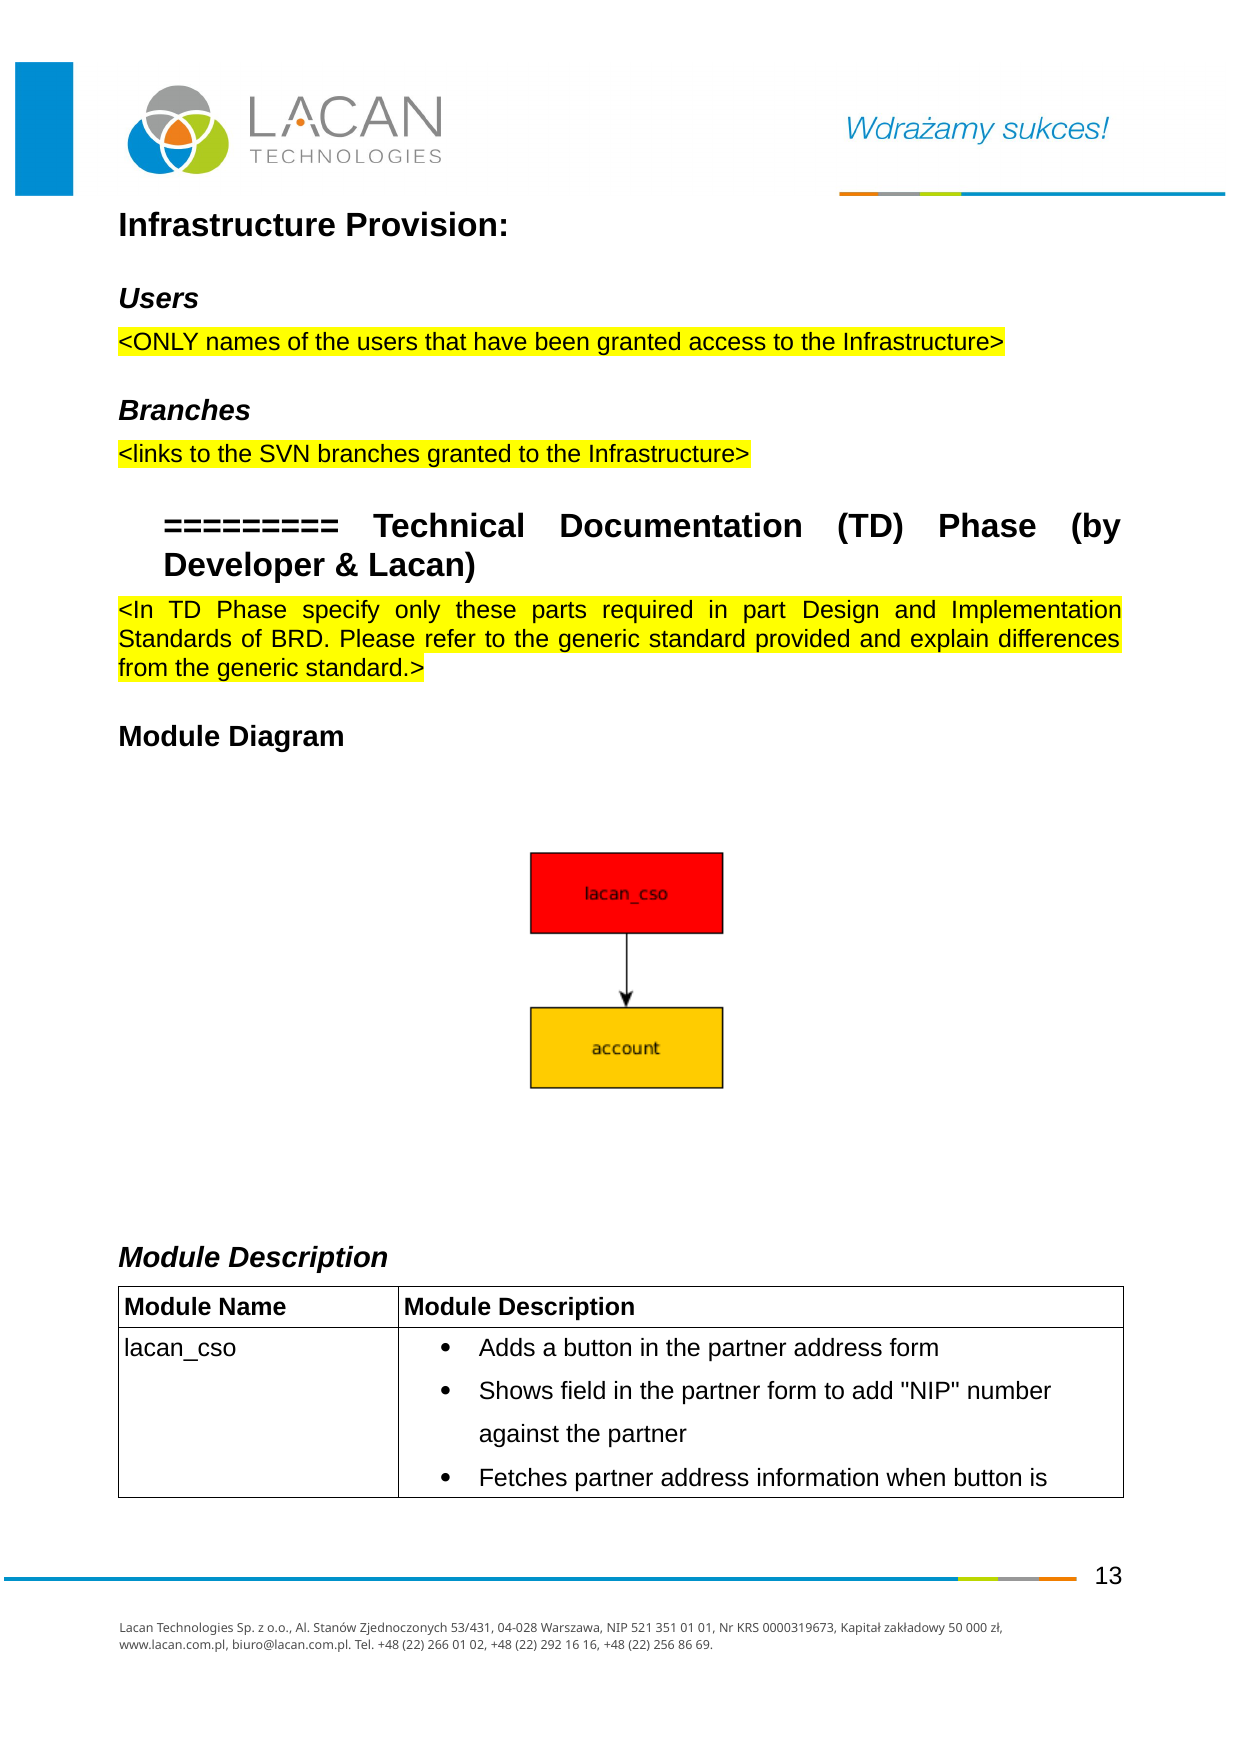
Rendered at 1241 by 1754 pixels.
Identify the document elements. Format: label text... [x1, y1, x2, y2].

subtitle Module Description [118, 1240, 1122, 1273]
table_cell Adds a button in the partner address form Shows field in the partner form to add "NIP" number against the partner Fetches partner address information when button is [399, 1328, 1123, 1497]
picture [74, 62, 1226, 196]
text <links to the SVN branches granted to the Infrastructure> [118, 439, 1122, 468]
table_cell lacan_cso [119, 1328, 398, 1497]
subtitle Users [118, 281, 1122, 315]
text <ONLY names of the users that have been granted access to the Infrastructure> [118, 327, 1122, 356]
subtitle Infrastructure Provision: [118, 205, 1122, 244]
subtitle Branches [118, 393, 1122, 427]
text <In TD Phase specify only these parts required in part Design and Implementation Standards of BRD. Please refer to the generic standard provided and explain differences from the generic standard.> [118, 596, 1122, 682]
subtitle ========= Technical Documentation (TD) Phase (by Developer & Lacan) [118, 506, 1122, 583]
table_header Module Description [399, 1287, 1123, 1327]
subtitle Module Diagram [118, 719, 1122, 753]
picture [443, 801, 798, 1169]
table_header Module Name [119, 1287, 398, 1327]
